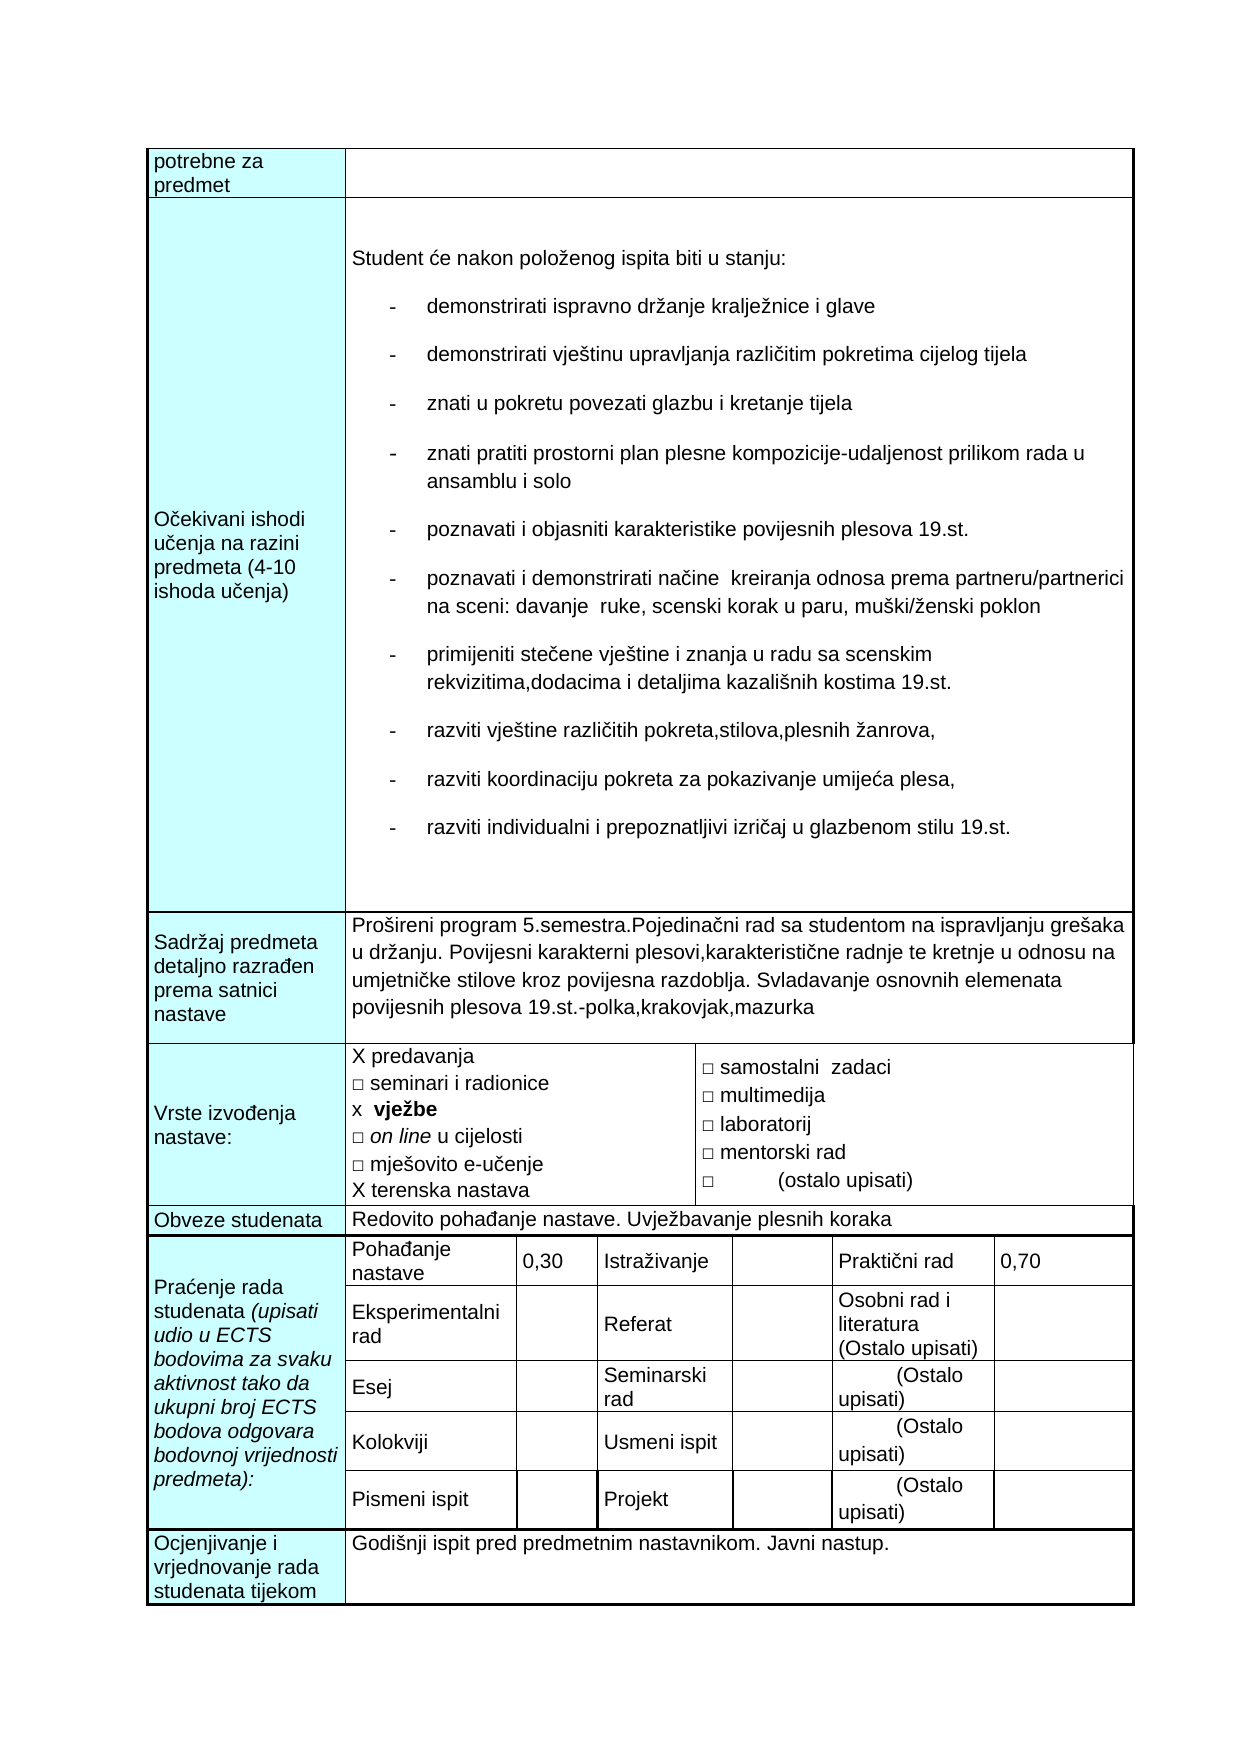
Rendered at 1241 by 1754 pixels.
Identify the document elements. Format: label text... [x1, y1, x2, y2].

table_cell Osobni rad i literatura (Ostalo upisati) [833, 1286, 994, 1360]
table_cell ☐ samostalni zadaci ☐ multimedija ☐ laboratorij ☐ mentorski rad ☐ (ostalo upisati) [696, 1044, 1133, 1205]
table_cell Obveze studenata [149, 1206, 345, 1234]
table_cell [346, 149, 1132, 197]
table_cell [995, 1471, 1132, 1528]
table_cell [517, 1361, 597, 1411]
table_cell (Ostalo upisati) [833, 1412, 994, 1469]
table_cell Sadržaj predmeta detaljno razrađen prema satnici nastave [149, 913, 345, 1043]
table_cell Godišnji ispit pred predmetnim nastavnikom. Javni nastup. [346, 1531, 1132, 1603]
table_cell potrebne za predmet [149, 149, 345, 197]
table_cell Usmeni ispit [598, 1412, 732, 1469]
table_cell Praktični rad [833, 1237, 994, 1285]
table_cell (Ostalo upisati) [833, 1361, 994, 1411]
table_cell [518, 1471, 596, 1528]
table_cell Vrste izvođenja nastave: [149, 1044, 345, 1205]
table_cell 0,30 [517, 1237, 597, 1285]
table_cell Prošireni program 5.semestra.Pojedinačni rad sa studentom na ispravljanju grešaka u držanju. Povijesni karakterni plesovi,karakteristične radnje te kretnje u odnosu na umjetničke stilove kroz povijesna razdoblja. Svladavanje osnovnih elemenata povijesnih plesova 19.st.-polka,krakovjak,mazurka [346, 913, 1132, 1043]
table_cell Pismeni ispit [346, 1471, 516, 1528]
table_cell [995, 1412, 1132, 1469]
table_cell [733, 1361, 832, 1411]
table_cell [995, 1361, 1132, 1411]
table_cell Redovito pohađanje nastave. Uvježbavanje plesnih koraka [346, 1206, 1132, 1234]
table_cell Student će nakon položenog ispita biti u stanju: demonstrirati ispravno držanje kralježnice i glave demonstrirati vještinu upravljanja različitim pokretima cijelog tijela znati u pokretu povezati glazbu i kretanje tijela znati pratiti prostorni plan plesne kompozicije-udaljenost prilikom rada u ansamblu i solo poznavati i objasniti karakteristike povijesnih plesova 19.st. poznavati i demonstrirati načine kreiranja odnosa prema partneru/partnerici na sceni: davanje ruke, scenski korak u paru, muški/ženski poklon primijeniti stečene vještine i znanja u radu sa scenskim rekvizitima,dodacima i detaljima kazališnih kostima 19.st. razviti vještine različitih pokreta,stilova,plesnih žanrova, razviti koordinaciju pokreta za pokazivanje umijeća plesa, razviti individualni i prepoznatljivi izričaj u glazbenom stilu 19.st. [346, 198, 1132, 911]
table_cell Pohađanje nastave [346, 1237, 516, 1285]
table_cell [733, 1237, 832, 1285]
table_cell Esej [346, 1361, 516, 1411]
table_cell [733, 1412, 832, 1469]
table_cell Eksperimentalni rad [346, 1286, 516, 1360]
table_cell (Ostalo upisati) [833, 1471, 993, 1528]
table_cell Seminarski rad [598, 1361, 732, 1411]
table_cell [733, 1286, 832, 1360]
table_cell Ocjenjivanje i vrjednovanje rada studenata tijekom [149, 1531, 345, 1603]
table_cell Referat [598, 1286, 732, 1360]
table_cell Kolokviji [346, 1412, 516, 1469]
table_cell Praćenje rada studenata (upisati udio u ECTS bodovima za svaku aktivnost tako da ukupni broj ECTS bodova odgovara bodovnoj vrijednosti predmeta): [149, 1237, 345, 1528]
table_cell 0,70 [995, 1237, 1132, 1285]
table_cell Očekivani ishodi učenja na razini predmeta (4-10 ishoda učenja) [149, 198, 345, 911]
table_cell Istraživanje [598, 1237, 732, 1285]
table_cell [734, 1471, 831, 1528]
table_cell [517, 1286, 597, 1360]
table_cell [517, 1412, 597, 1469]
table_cell X predavanja ☐ seminari i radionice x vježbe ☐ on line u cijelosti ☐ mješovito e-učenje X terenska nastava [346, 1044, 695, 1205]
table_cell Projekt [599, 1471, 732, 1528]
table_cell [995, 1286, 1132, 1360]
